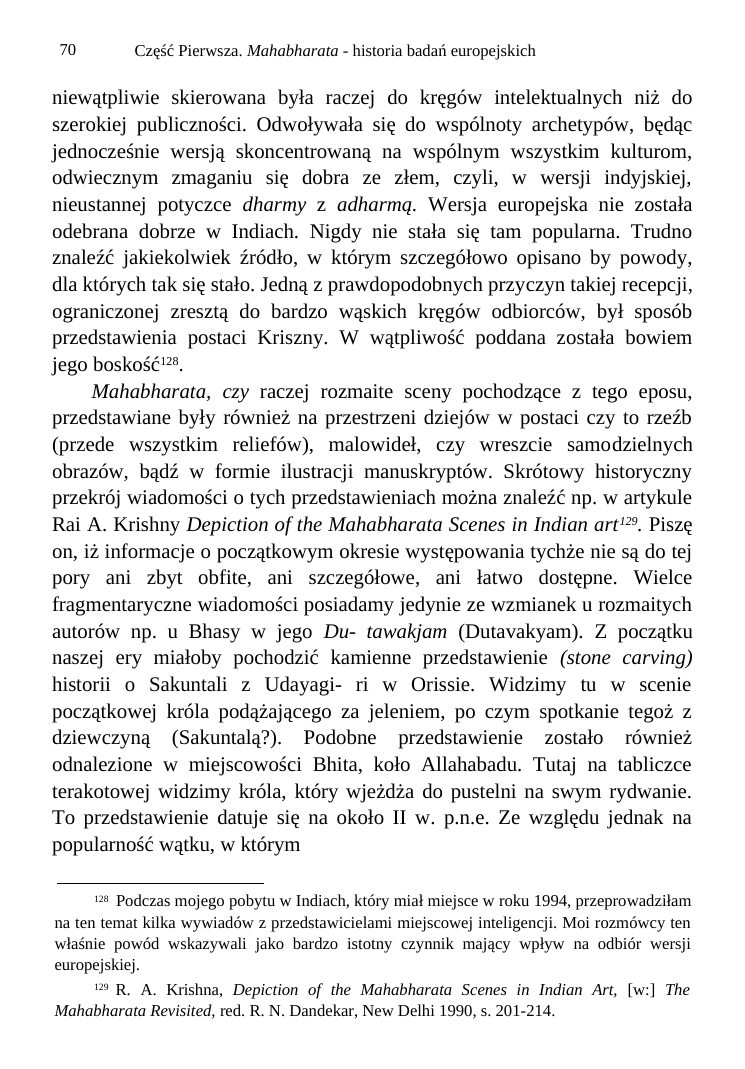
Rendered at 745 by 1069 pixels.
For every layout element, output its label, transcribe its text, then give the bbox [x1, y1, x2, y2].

text 128 Podczas mojego pobytu w Indiach, który miał miejsce w roku 1994, przepro­wadziłam na ten temat kilka wywiadów z przedstawicielami miejscowej inteligencji. Moi rozmówcy ten właśnie powód wskazywali jako bardzo istotny czynnik mający wpływ na odbiór wersji europejskiej. [54, 891, 691, 974]
text 70 [55, 40, 80, 59]
text niewątpliwie skierowana była raczej do kręgów intelektualnych niż do szerokiej publiczności. Odwoływała się do wspólnoty archetypów, będąc jednocześnie wersją skoncentrowaną na wspólnym wszystkim kulturom, odwiecznym zmaganiu się dobra ze złem, czyli, w wersji indyjskiej, nieustannej potyczce dharmy z adharmą. Wersja europejska nie została odebrana dobrze w Indiach. Nigdy nie stała się tam popularna. Trudno znaleźć jakiekolwiek źródło, w którym szczegółowo opisano by powody, dla których tak się stało. Jedną z prawdopodobnych przy­czyn takiej recepcji, ograniczonej zresztą do bardzo wąskich kręgów odbiorców, był sposób przedstawienia postaci Kriszny. W wątpliwość poddana została bowiem jego boskość128. [52, 85, 693, 376]
text 129 R. A. Krishna, Depiction of the Mahabharata Scenes in Indian Art, [w:] The Mahabharata Revisited, red. R. N. Dandekar, New Delhi 1990, s. 201-214. [54, 980, 691, 1020]
text Mahabharata, czy raczej rozmaite sceny pochodzące z tego eposu, przedstawiane były również na przestrzeni dziejów w postaci czy to rzeźb (przede wszystkim reliefów), malowideł, czy wreszcie samo­dzielnych obrazów, bądź w formie ilustracji manuskryptów. Skrótowy historyczny przekrój wiadomości o tych przedstawieniach można znaleźć np. w artykule Rai A. Krishny Depiction of the Mahabharata Scenes in Indian art129. Piszę on, iż informacje o początkowym okresie występowania tychże nie są do tej pory ani zbyt obfite, ani szczegółowe, ani łatwo dostępne. Wielce fragmentaryczne wiadomości posiadamy jedynie ze wzmianek u rozmaitych autorów np. u Bhasy w jego Du- tawakjam (Dutavakyam). Z początku naszej ery miałoby pochodzić kamienne przedstawienie (stone carving) historii o Sakuntali z Udayagi- ri w Orissie. Widzimy tu w scenie początkowej króla podążającego za jeleniem, po czym spotkanie tegoż z dziewczyną (Sakuntalą?). Podobne przedstawienie zostało również odnalezione w miejscowości Bhita, koło Allahabadu. Tutaj na tabliczce terakotowej widzimy króla, który wjeżdża do pustelni na swym rydwanie. To przedstawienie datuje się na około II w. p.n.e. Ze względu jednak na popularność wątku, w którym [52, 378, 693, 856]
text Część Pierwsza. Mahabharata - historia badań europejskich [134, 41, 618, 60]
